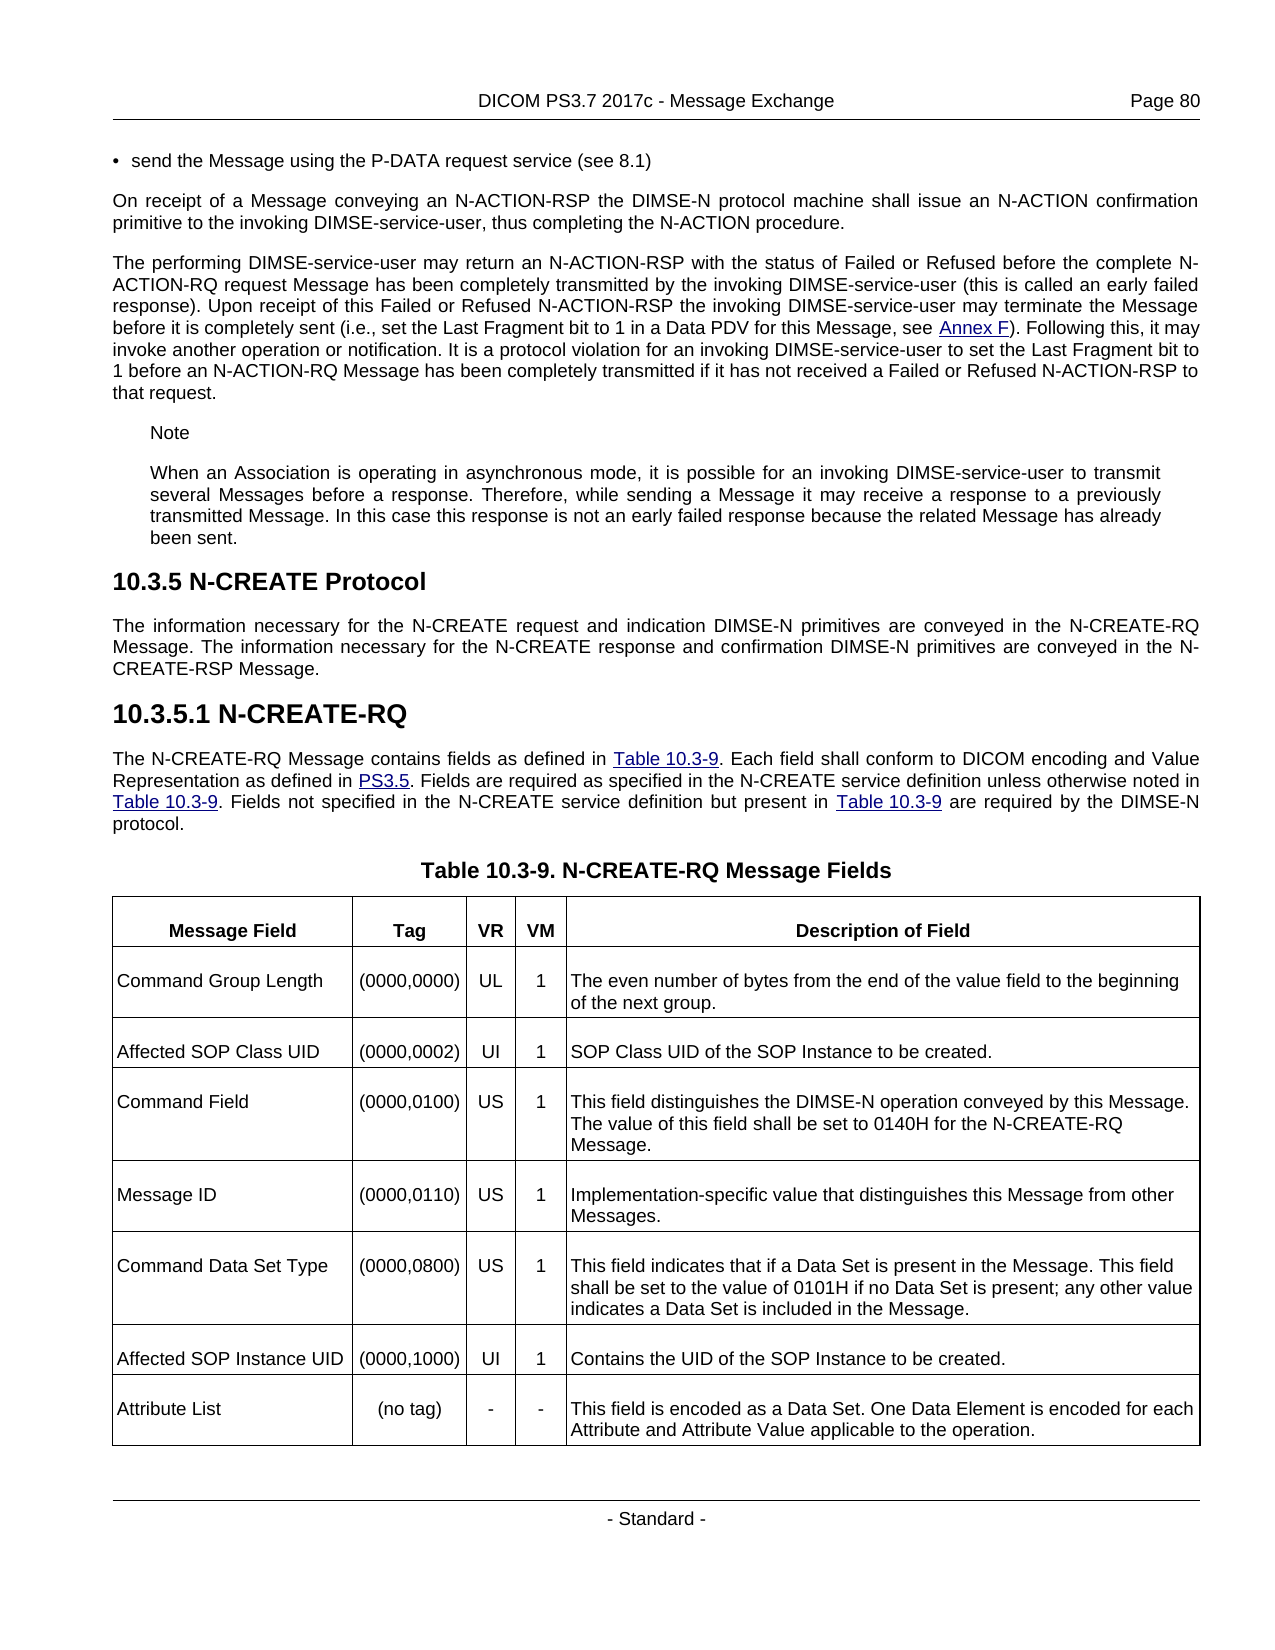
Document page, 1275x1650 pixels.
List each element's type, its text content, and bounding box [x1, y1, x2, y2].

table_cell (0000,0100) [353, 1068, 466, 1160]
table_cell - [516, 1375, 566, 1445]
table_cell 1 [516, 1232, 566, 1324]
table_cell Command Field [113, 1068, 352, 1160]
table_cell Command Group Length [113, 947, 352, 1017]
table_cell 1 [516, 1325, 566, 1373]
table_cell US [467, 1232, 515, 1324]
table_cell 1 [516, 947, 566, 1017]
table_cell The even number of bytes from the end of the value field to the beginning of the next group. [567, 947, 1199, 1017]
text 10.3.5 N-CREATE Protocol [112, 567, 1200, 596]
text The performing DIMSE-service-user may return an N-ACTION-RSP with the status of Failed or Refused before the complete N-ACTION-RQ request Message has been completely transmitted by the invoking DIMSE-service-user (this is called an early failed response). Upon receipt of this Failed or Refused N-ACTION-RSP the invoking DIMSE-service-user may terminate the Message before it is completely sent (i.e., set the Last Fragment bit to 1 in a Data PDV for this Message, see Annex F). Following this, it may invoke another operation or notification. It is a protocol violation for an invoking DIMSE-service-user to set the Last Fragment bit to 1 before an N-ACTION-RQ Message has been completely transmitted if it has not received a Failed or Refused N-ACTION-RSP to that request. [112, 252, 1200, 403]
text 10.3.5.1 N-CREATE-RQ [112, 698, 1200, 729]
text Table 10.3-9. N-CREATE-RQ Message Fields [112, 857, 1200, 883]
table_cell (0000,0110) [353, 1161, 466, 1231]
table_cell This field is encoded as a Data Set. One Data Element is encoded for each Attribute and Attribute Value applicable to the operation. [567, 1375, 1199, 1445]
table_cell 1 [516, 1018, 566, 1067]
table_cell 1 [516, 1161, 566, 1231]
table_header VM [516, 897, 566, 946]
table_cell This field distinguishes the DIMSE-N operation conveyed by this Message. The value of this field shall be set to 0140H for the N-CREATE-RQ Message. [567, 1068, 1199, 1160]
text The N-CREATE-RQ Message contains fields as defined in Table 10.3-9. Each field shall conform to DICOM encoding and Value Representation as defined in PS3.5. Fields are required as specified in the N-CREATE service definition unless otherwise noted in Table 10.3-9. Fields not specified in the N-CREATE service definition but present in Table 10.3-9 are required by the DIMSE-N protocol. [112, 748, 1200, 834]
table_cell SOP Class UID of the SOP Instance to be created. [567, 1018, 1199, 1067]
text Note [150, 422, 1162, 443]
table_cell This field indicates that if a Data Set is present in the Message. This field shall be set to the value of 0101H if no Data Set is present; any other value indicates a Data Set is included in the Message. [567, 1232, 1199, 1324]
table_header VR [467, 897, 515, 946]
table_header Tag [353, 897, 466, 946]
table_cell (no tag) [353, 1375, 466, 1445]
table_cell UL [467, 947, 515, 1017]
table_cell Implementation-specific value that distinguishes this Message from other Messages. [567, 1161, 1199, 1231]
table_cell (0000,0002) [353, 1018, 466, 1067]
table_cell UI [467, 1018, 515, 1067]
table_cell UI [467, 1325, 515, 1373]
table_cell Affected SOP Class UID [113, 1018, 352, 1067]
table_cell 1 [516, 1068, 566, 1160]
table_header Message Field [113, 897, 352, 946]
text On receipt of a Message conveying an N-ACTION-RSP the DIMSE-N protocol machine shall issue an N-ACTION confirmation primitive to the invoking DIMSE-service-user, thus completing the N-ACTION procedure. [112, 190, 1200, 233]
text The information necessary for the N-CREATE request and indication DIMSE-N primitives are conveyed in the N-CREATE-RQ Message. The information necessary for the N-CREATE response and confirmation DIMSE-N primitives are conveyed in the N-CREATE-RSP Message. [112, 615, 1200, 679]
table_cell US [467, 1068, 515, 1160]
table_cell Message ID [113, 1161, 352, 1231]
list send the Message using the P-DATA request service (see 8.1) [112, 150, 1200, 172]
table_header Description of Field [567, 897, 1199, 946]
text When an Association is operating in asynchronous mode, it is possible for an invoking DIMSE-service-user to transmit several Messages before a response. Therefore, while sending a Message it may receive a response to a previously transmitted Message. In this case this response is not an early failed response because the related Message has already been sent. [150, 462, 1162, 548]
table_cell (0000,0800) [353, 1232, 466, 1324]
table_cell Contains the UID of the SOP Instance to be created. [567, 1325, 1199, 1373]
table_cell (0000,0000) [353, 947, 466, 1017]
table_cell Attribute List [113, 1375, 352, 1445]
table_cell - [467, 1375, 515, 1445]
table_cell US [467, 1161, 515, 1231]
table_cell Command Data Set Type [113, 1232, 352, 1324]
table_cell Affected SOP Instance UID [113, 1325, 352, 1373]
table_cell (0000,1000) [353, 1325, 466, 1373]
